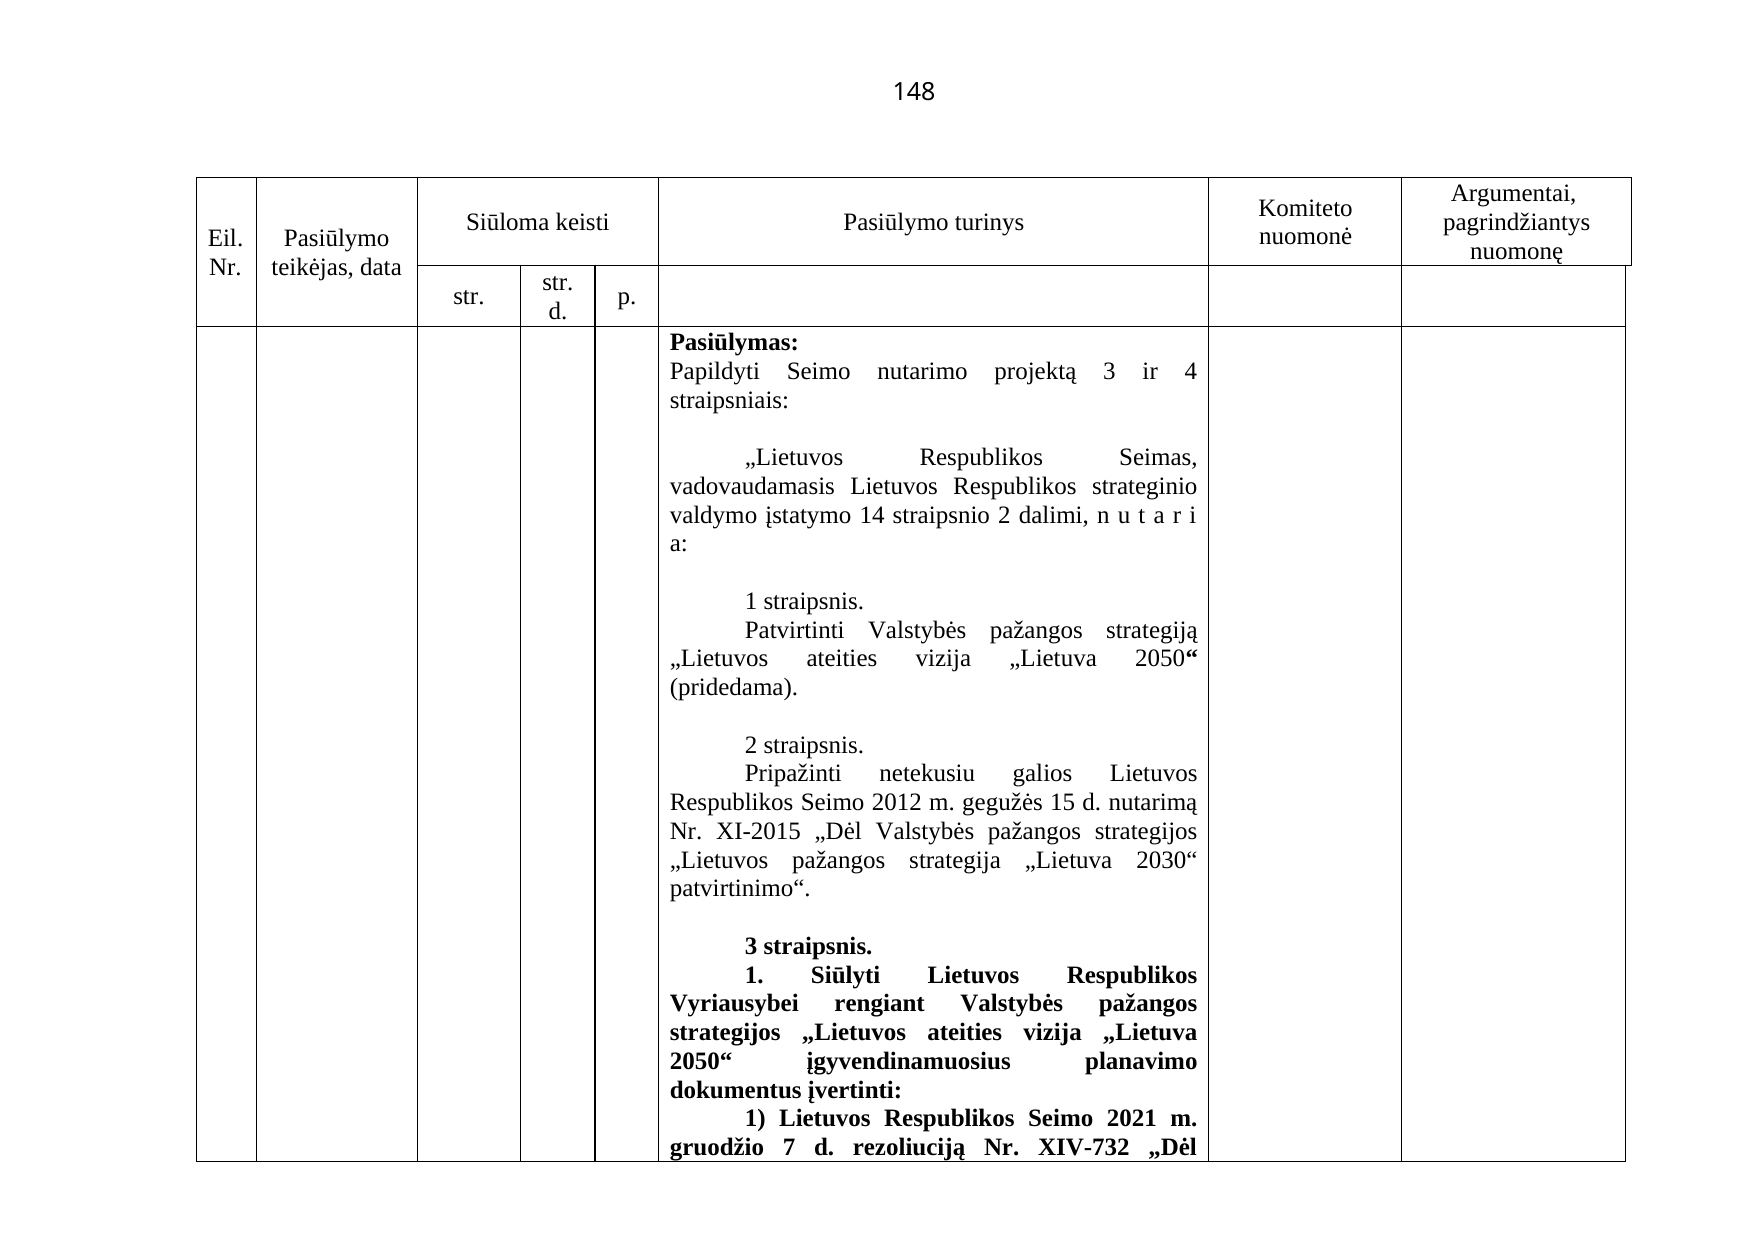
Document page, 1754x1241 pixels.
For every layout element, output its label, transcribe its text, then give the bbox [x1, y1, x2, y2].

table_header Komiteto nuomonė [1209, 178, 1401, 264]
table_cell [257, 327, 417, 1161]
table_cell p. [596, 266, 658, 326]
table_cell [659, 266, 1208, 326]
table_header Eil. Nr. [197, 178, 256, 326]
table_cell [1626, 266, 1631, 326]
table_cell Pasiūlymas: Papildyti Seimo nutarimo projektą 3 ir 4 straipsniais: „Lietuvos Respublikos Seimas, vadovaudamasis Lietuvos Respublikos strateginio valdymo įstatymo 14 straipsnio 2 dalimi, n u t a r i a: 1 straipsnis. Patvirtinti Valstybės pažangos strategiją „Lietuvos ateities vizija „Lietuva 2050“ (pridedama). 2 straipsnis. Pripažinti netekusiu galios Lietuvos Respublikos Seimo 2012 m. gegužės 15 d. nutarimą Nr. XI-2015 „Dėl Valstybės pažangos strategijos „Lietuvos pažangos strategija „Lietuva 2030“ patvirtinimo“. 3 straipsnis. 1. Siūlyti Lietuvos Respublikos Vyriausybei rengiant Valstybės pažangos strategijos „Lietuvos ateities vizija „Lietuva 2050“ įgyvendinamuosius planavimo dokumentus įvertinti: 1) Lietuvos Respublikos Seimo 2021 m. gruodžio 7 d. rezoliuciją Nr. XIV-732 „Dėl [659, 327, 1208, 1161]
table_cell [1402, 266, 1625, 326]
table_cell [1209, 266, 1401, 326]
table_header Pasiūlymo turinys [659, 178, 1208, 264]
table_cell [521, 327, 594, 1161]
table_cell str. d. [521, 266, 594, 326]
table_cell [1402, 327, 1625, 1161]
table_cell [1209, 327, 1401, 1161]
table_header Pasiūlymo teikėjas, data [257, 178, 417, 326]
table_cell [197, 327, 256, 1161]
table_cell str. [418, 266, 520, 326]
table_header Siūloma keisti [418, 178, 658, 264]
table_cell [596, 327, 658, 1161]
table_cell [418, 327, 520, 1161]
table_header Argumentai, pagrindžiantys nuomonę [1402, 178, 1631, 264]
table_cell [1626, 326, 1631, 1161]
